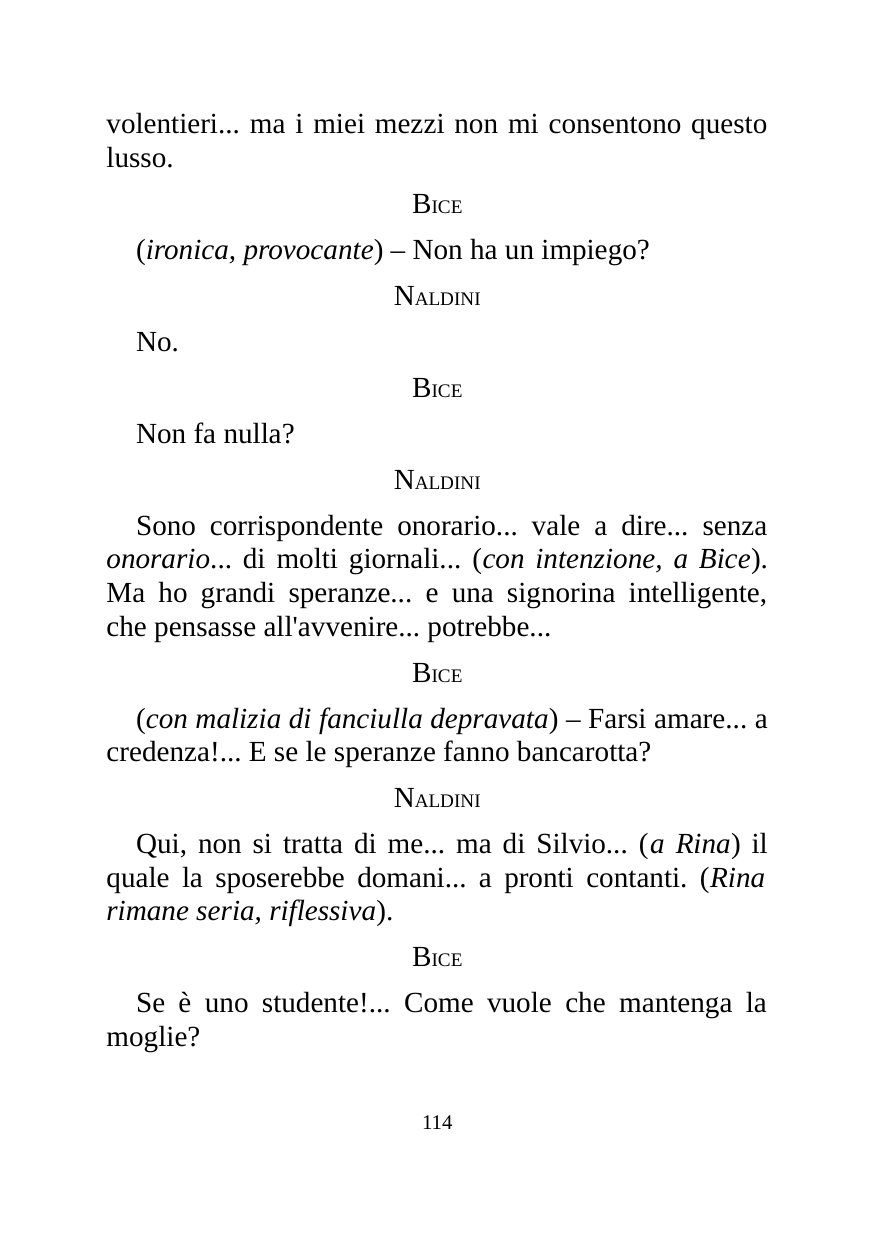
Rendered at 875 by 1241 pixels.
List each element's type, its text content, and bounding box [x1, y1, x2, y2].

text Bice [106, 655, 768, 688]
text Naldini [106, 278, 768, 311]
text Sono corrispondente onorario... vale a dire... senza onorario... di molti giornali... (con intenzione, a Bice). Ma ho grandi speranze... e una signorina intelligente, che pensasse all'avvenire... potrebbe... [106, 508, 768, 642]
text (con malizia di fanciulla depravata) – Farsi amare... a credenza!... E se le speranze fanno bancarotta? [106, 701, 768, 768]
text Bice [106, 939, 768, 973]
text Naldini [106, 462, 768, 496]
text Naldini [106, 780, 768, 814]
text (ironica, provocante) – Non ha un impiego? [106, 232, 768, 265]
text volentieri... ma i miei mezzi non mi consentono questo lusso. [106, 106, 768, 173]
text Bice [106, 370, 768, 403]
text Non fa nulla? [106, 416, 768, 449]
text Bice [106, 186, 768, 219]
text Se è uno studente!... Come vuole che mantenga la moglie? [106, 986, 768, 1053]
text Qui, non si tratta di me... ma di Silvio... (a Rina) il quale la sposerebbe domani... a pronti contanti. (Rina rimane seria, riflessiva). [106, 826, 768, 927]
text No. [106, 324, 768, 357]
